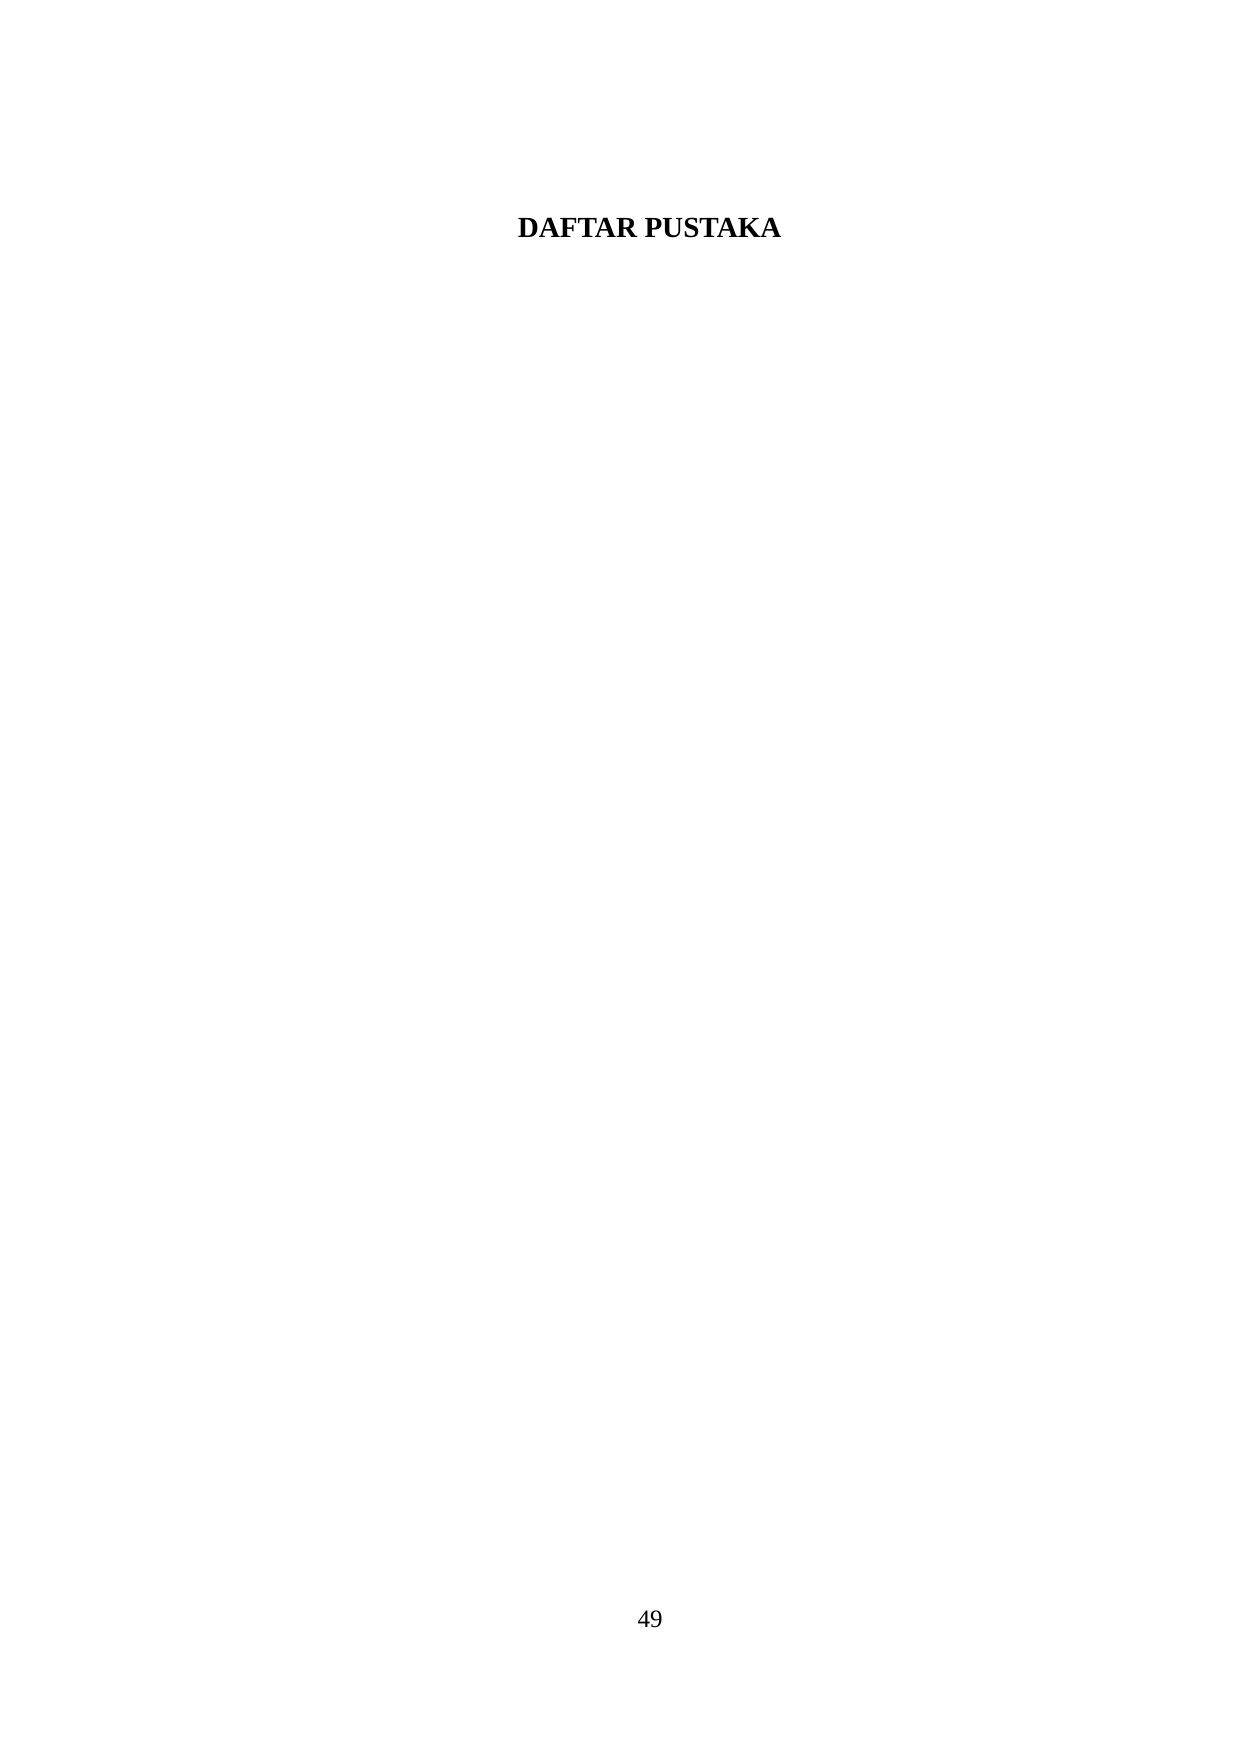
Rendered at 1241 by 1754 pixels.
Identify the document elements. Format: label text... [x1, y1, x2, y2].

subtitle DAFTAR PUSTAKA [236, 202, 1063, 246]
